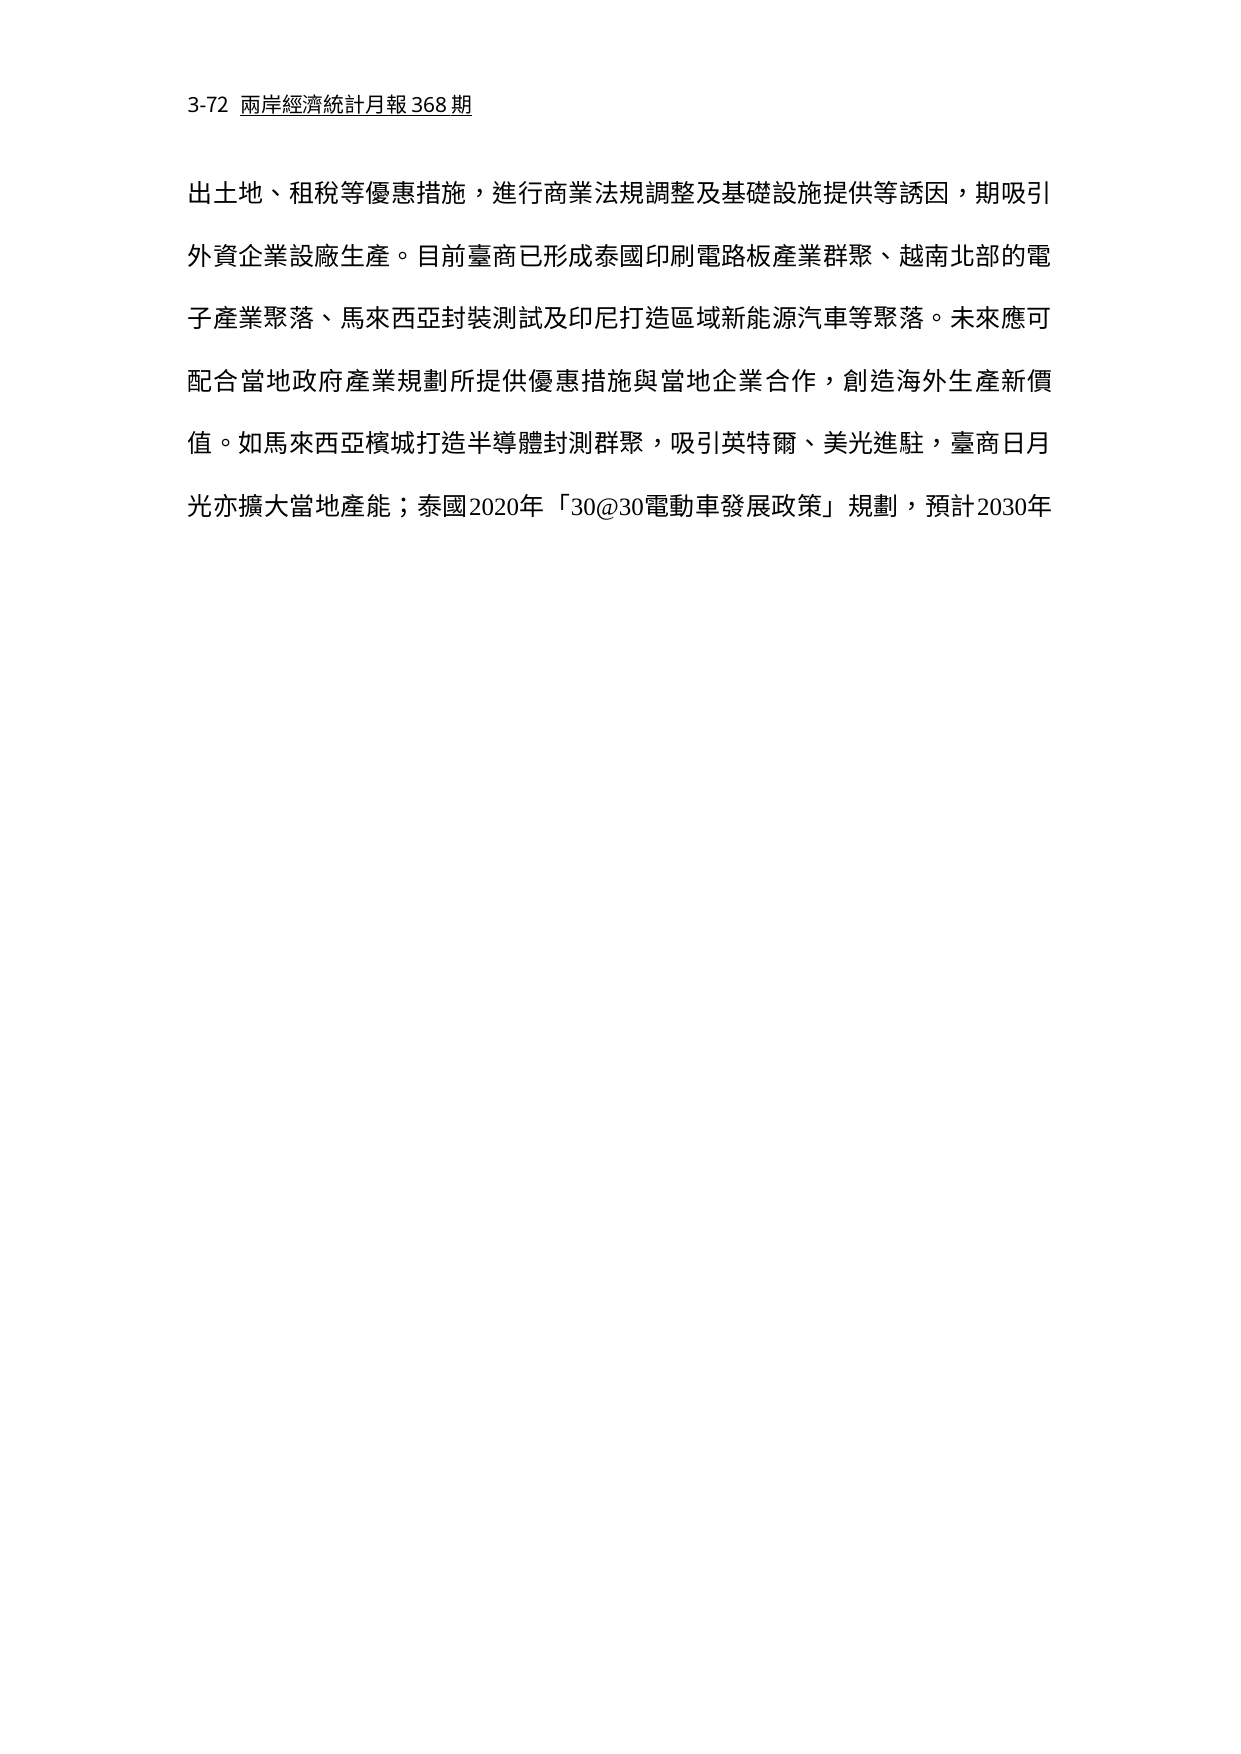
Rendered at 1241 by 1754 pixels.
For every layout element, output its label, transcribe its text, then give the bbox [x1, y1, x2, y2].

text 出土地、租稅等優惠措施，進行商業法規調整及基礎設施提供等誘因，期吸引外資企業設廠生產。目前臺商已形成泰國印刷電路板產業群聚、越南北部的電子產業聚落、馬來西亞封裝測試及印尼打造區域新能源汽車等聚落。未來應可配合當地政府產業規劃所提供優惠措施與當地企業合作，創造海外生產新價值。如馬來西亞檳城打造半導體封測群聚，吸引英特爾、美光進駐，臺商日月光亦擴大當地產能；泰國2020年「30@30電動車發展政策」規劃，預計2030年 [187, 150, 1053, 525]
